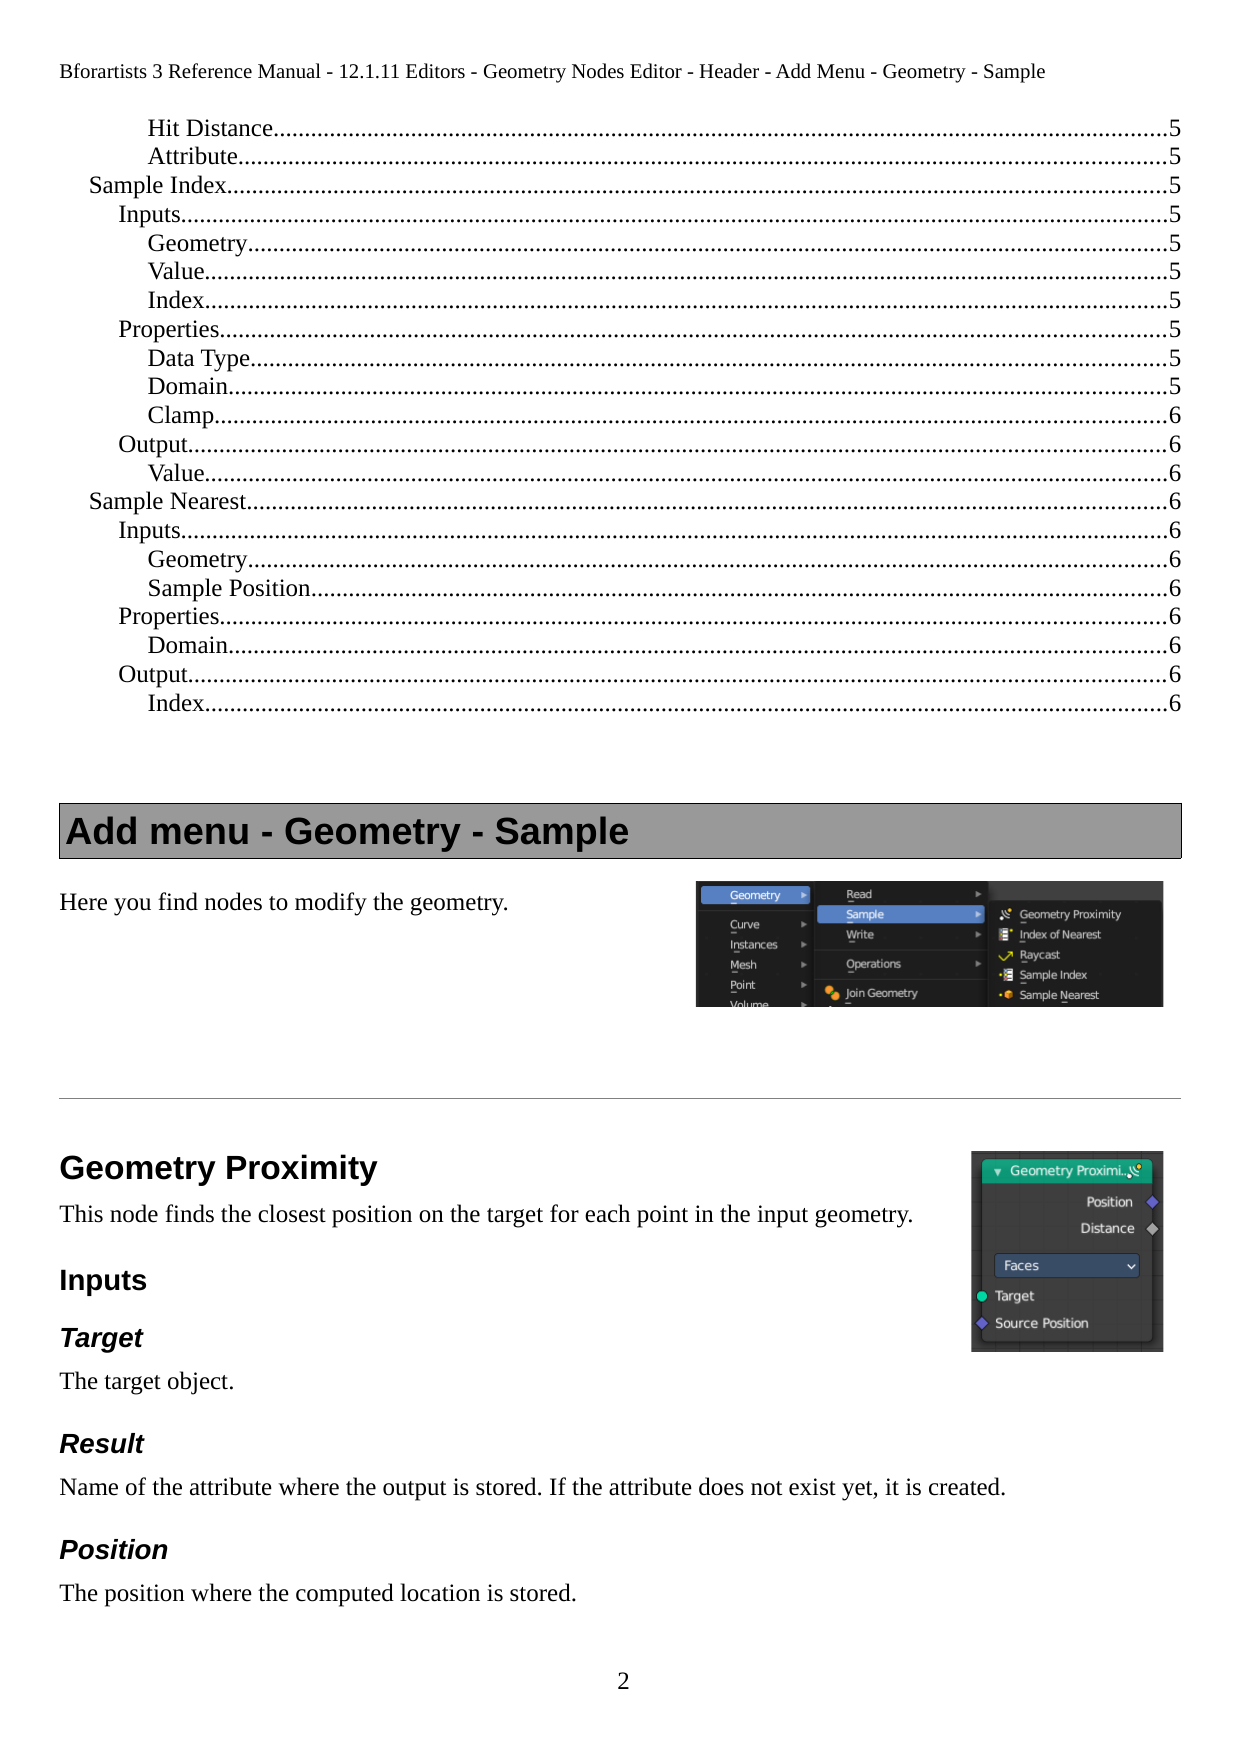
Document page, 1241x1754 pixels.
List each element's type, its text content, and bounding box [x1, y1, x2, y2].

text Output 6 [118, 659, 1181, 688]
text Sample Nearest 6 [88, 486, 1181, 515]
text Domain 6 [147, 630, 1181, 659]
table_header Add menu - Geometry - Sample [60, 804, 1181, 858]
text Properties 5 [118, 314, 1181, 343]
text Geometry 5 [147, 228, 1181, 256]
text Inputs 6 [118, 515, 1181, 544]
text Value 5 [147, 256, 1181, 285]
text Value 6 [147, 458, 1181, 486]
text Index 5 [147, 285, 1181, 314]
text The target object. [59, 1366, 1181, 1394]
text Sample Position 6 [147, 573, 1181, 601]
subtitle Position [59, 1533, 1181, 1565]
text Name of the attribute where the output is stored. If the attribute does not exist yet, it is created. [59, 1472, 1181, 1501]
subtitle Target [59, 1321, 1181, 1353]
text Geometry 6 [147, 544, 1181, 573]
subtitle Geometry Proximity [59, 1148, 1181, 1187]
text The position where the computed location is stored. [59, 1578, 1181, 1606]
text Here you find nodes to modify the geometry. [59, 887, 695, 915]
text Clamp 6 [147, 400, 1181, 429]
text Hit Distance 5 [147, 113, 1181, 141]
picture [695, 881, 1164, 1007]
text Index 6 [147, 688, 1181, 716]
text Output 6 [118, 429, 1181, 458]
text Properties 6 [118, 601, 1181, 630]
text This node finds the closest position on the target for each point in the input geometry. [59, 1199, 971, 1228]
subtitle [1164, 1263, 1181, 1296]
text Attribute 5 [147, 141, 1181, 170]
subtitle Result [59, 1427, 1181, 1459]
text Sample Index 5 [88, 170, 1181, 199]
subtitle Inputs [59, 1263, 971, 1296]
text Data Type 5 [147, 343, 1181, 371]
text Inputs 5 [118, 199, 1181, 228]
text Domain 5 [147, 371, 1181, 400]
picture [971, 1151, 1164, 1352]
